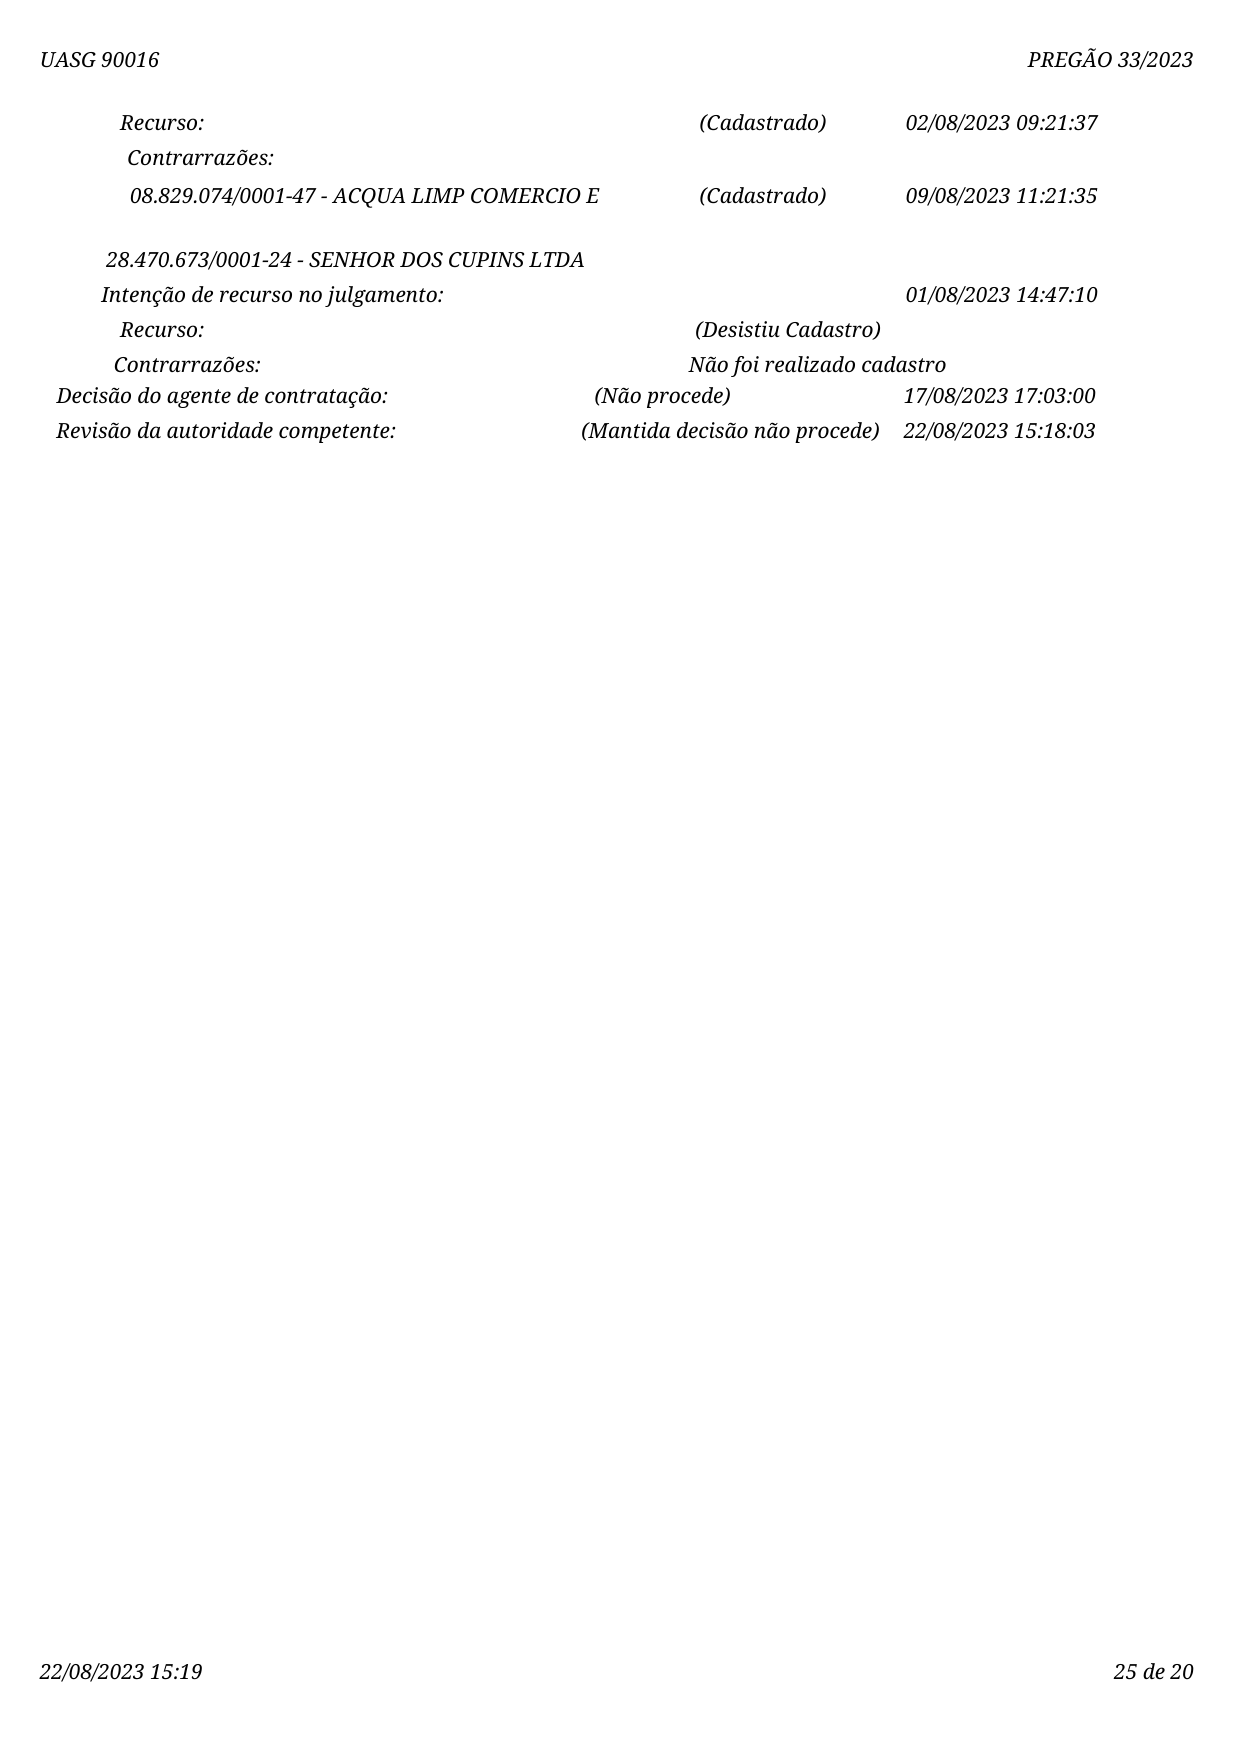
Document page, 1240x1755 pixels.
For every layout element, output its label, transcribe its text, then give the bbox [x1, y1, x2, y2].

text Decisão do agente de contratação: (Não procede) 17/08/2023 17:03:00 [39, 381, 1196, 409]
table_cell Recurso: (Cadastrado) 02/08/2023 09:21:37 Contrarrazões: 08.829.074/0001-47 - ACQUA LIMP COMERCIO E (Cadastrado) 09/08/2023 11:21:35 28.470.673/0001-24 - SENHOR DOS CUPINS LTDA Intenção de recurso no julgamento: 01/08/2023 14:47:10 Recurso: (Desistiu Cadastro) Contrarrazões: Não foi realizado cadastro [42, 108, 1196, 381]
text Revisão da autoridade competente: (Mantida decisão não procede) 22/08/2023 15:18:03 [39, 416, 1196, 445]
